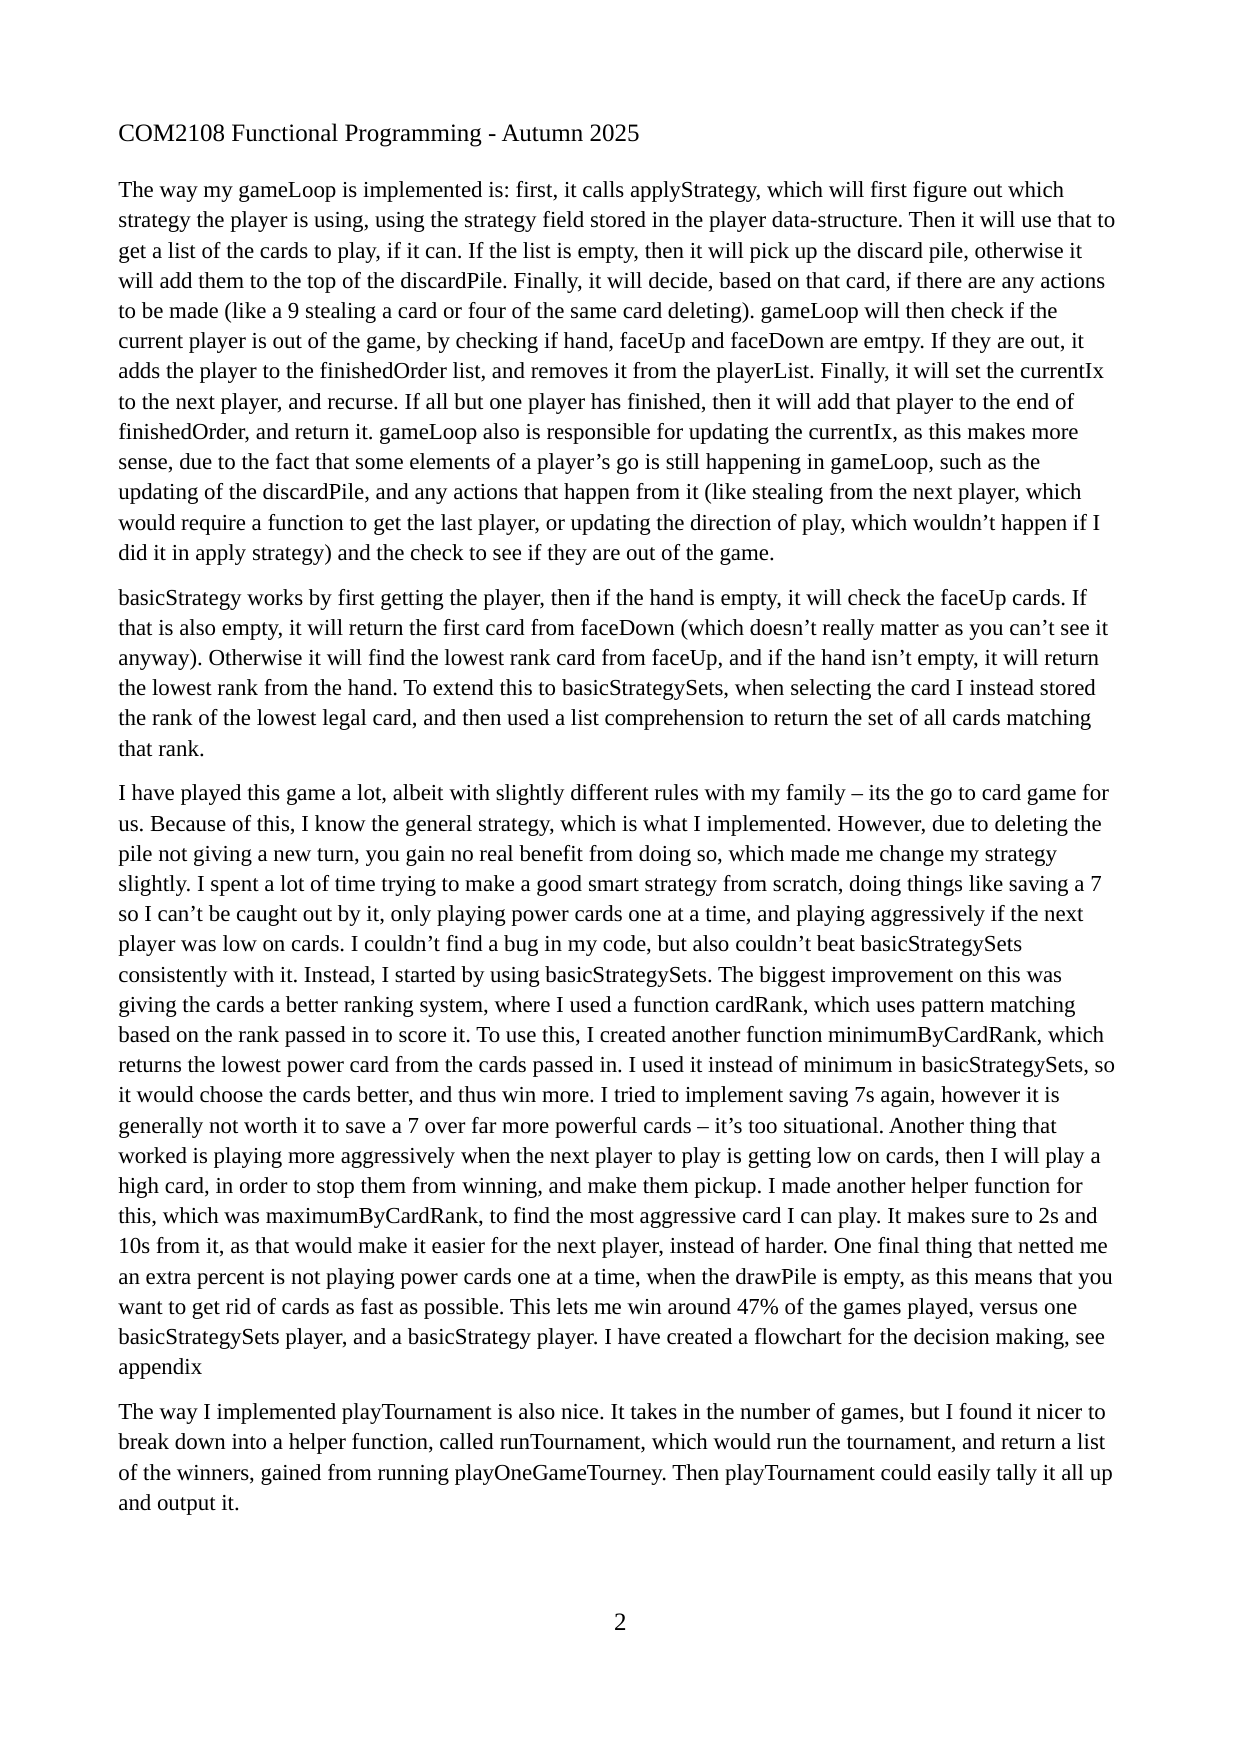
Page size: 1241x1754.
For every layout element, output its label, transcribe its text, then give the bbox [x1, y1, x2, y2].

text The way I implemented playTournament is also nice. It takes in the number of games, but I found it nicer to break down into a helper function, called runTournament, which would run the tournament, and return a list of the winners, gained from running playOneGameTourney. Then playTournament could easily tally it all up and output it. [118, 1398, 1122, 1515]
text I have played this game a lot, albeit with slightly different rules with my family – its the go to card game for us. Because of this, I know the general strategy, which is what I implemented. However, due to deleting the pile not giving a new turn, you gain no real benefit from doing so, which made me change my strategy slightly. I spent a lot of time trying to make a good smart strategy from scratch, doing things like saving a 7 so I can’t be caught out by it, only playing power cards one at a time, and playing aggressively if the next player was low on cards. I couldn’t find a bug in my code, but also couldn’t beat basicStrategySets consistently with it. Instead, I started by using basicStrategySets. The biggest improvement on this was giving the cards a better ranking system, where I used a function cardRank, which uses pattern matching based on the rank passed in to score it. To use this, I created another function minimumByCardRank, which returns the lowest power card from the cards passed in. I used it instead of minimum in basicStrategySets, so it would choose the cards better, and thus win more. I tried to implement saving 7s again, however it is generally not worth it to save a 7 over far more powerful cards – it’s too situational. Another thing that worked is playing more aggressively when the next player to play is getting low on cards, then I will play a high card, in order to stop them from winning, and make them pickup. I made another helper function for this, which was maximumByCardRank, to find the most aggressive card I can play. It makes sure to 2s and 10s from it, as that would make it easier for the next player, instead of harder. One final thing that netted me an extra percent is not playing power cards one at a time, when the drawPile is empty, as this means that you want to get rid of cards as fast as possible. This lets me win around 47% of the games played, versus one basicStrategySets player, and a basicStrategy player. I have created a flowchart for the decision making, see appendix [118, 779, 1122, 1380]
text basicStrategy works by first getting the player, then if the hand is empty, it will check the faceUp cards. If that is also empty, it will return the first card from faceDown (which doesn’t really matter as you can’t see it anyway). Otherwise it will find the lowest rank card from faceUp, and if the hand isn’t empty, it will return the lowest rank from the hand. To extend this to basicStrategySets, when selecting the card I instead stored the rank of the lowest legal card, and then used a list comprehension to return the set of all cards matching that rank. [118, 584, 1122, 761]
text The way my gameLoop is implemented is: first, it calls applyStrategy, which will first figure out which strategy the player is using, using the strategy field stored in the player data-structure. Then it will use that to get a list of the cards to play, if it can. If the list is empty, then it will pick up the discard pile, otherwise it will add them to the top of the discardPile. Finally, it will decide, based on that card, if there are any actions to be made (like a 9 stealing a card or four of the same card deleting). gameLoop will then check if the current player is out of the game, by checking if hand, faceUp and faceDown are emtpy. If they are out, it adds the player to the finishedOrder list, and removes it from the playerList. Finally, it will set the currentIx to the next player, and recurse. If all but one player has finished, then it will add that player to the end of finishedOrder, and return it. gameLoop also is responsible for updating the currentIx, as this makes more sense, due to the fact that some elements of a player’s go is still happening in gameLoop, such as the updating of the discardPile, and any actions that happen from it (like stealing from the next player, which would require a function to get the last player, or updating the direction of play, which wouldn’t happen if I did it in apply strategy) and the check to see if they are out of the game. [118, 176, 1122, 565]
